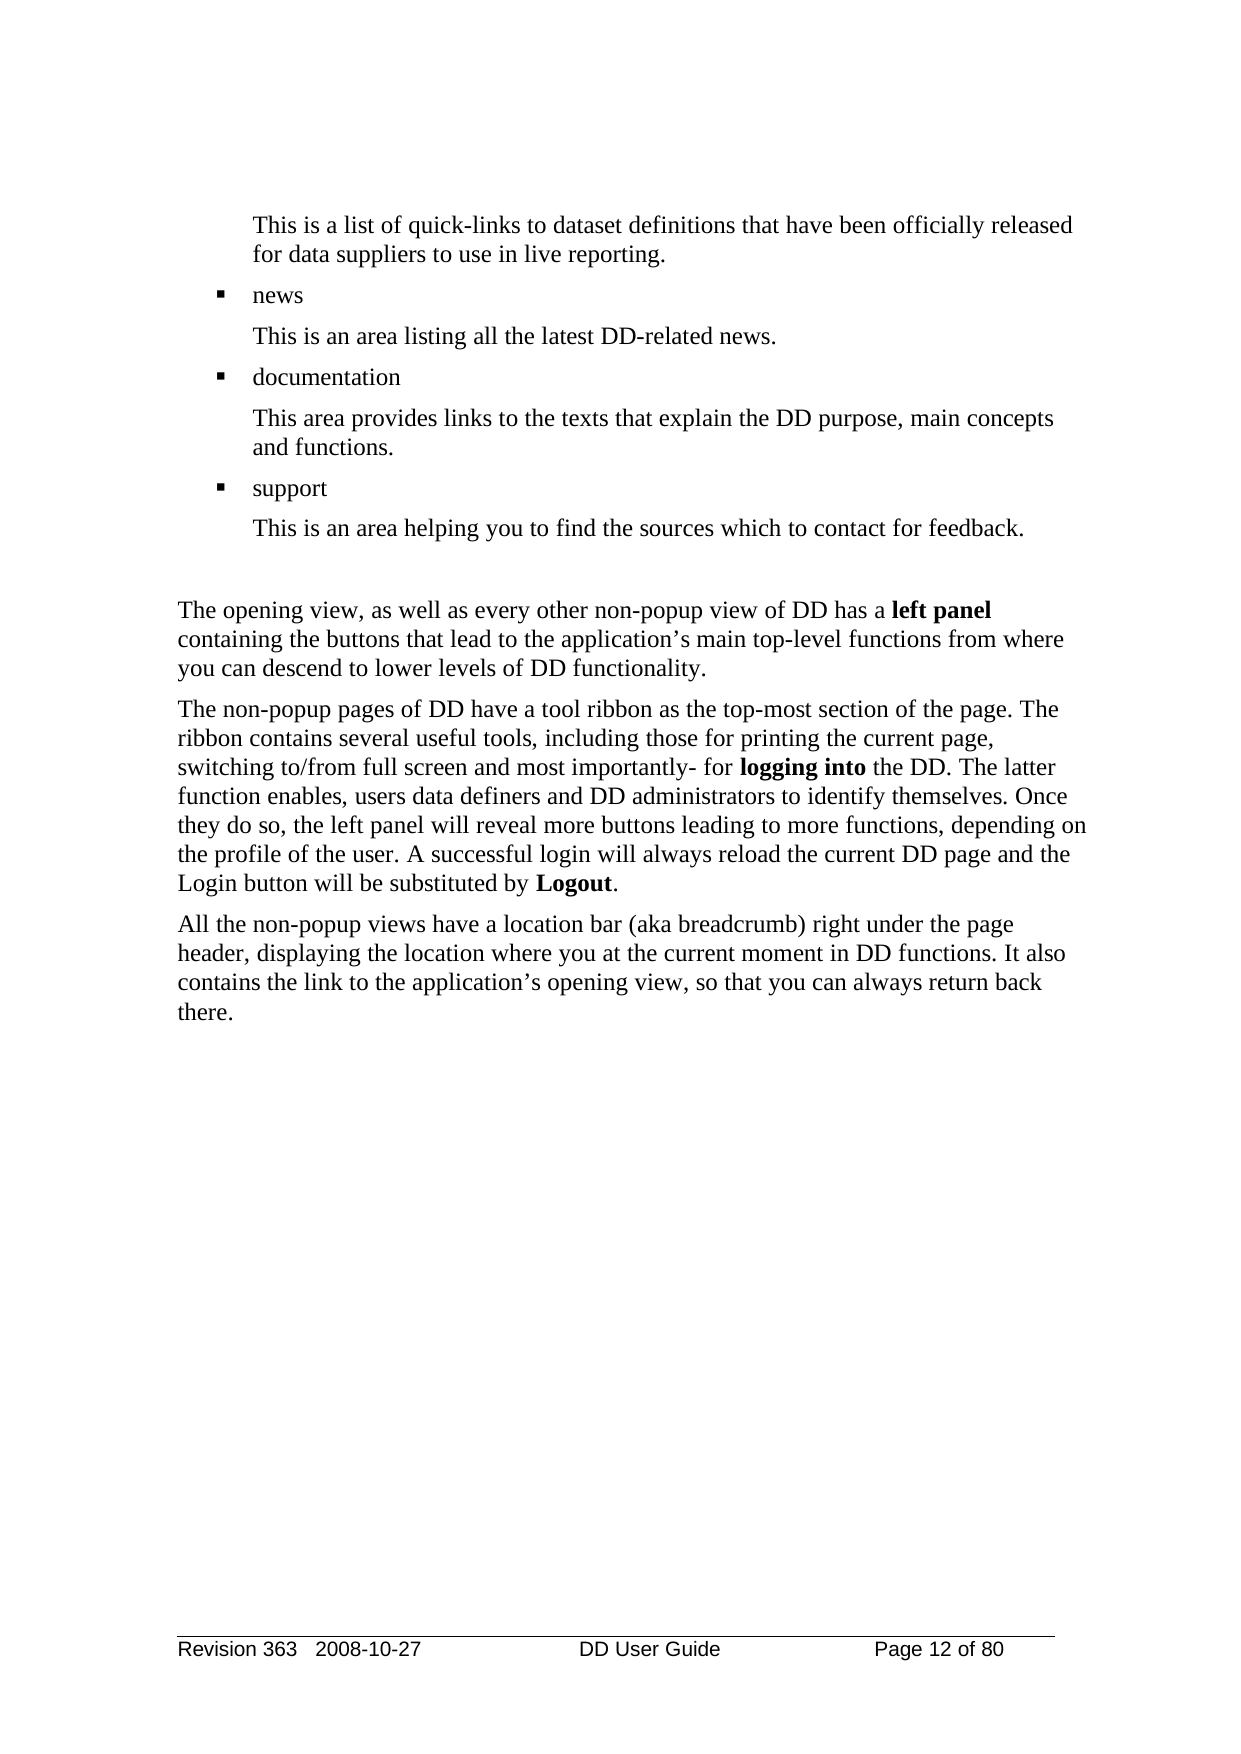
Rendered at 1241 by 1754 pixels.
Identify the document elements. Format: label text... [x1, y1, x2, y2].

text This area provides links to the texts that explain the DD purpose, main concepts and functions. [252, 403, 1092, 461]
text This is a list of quick-links to dataset definitions that have been officially released for data suppliers to use in live reporting. [252, 210, 1092, 268]
text The non-popup pages of DD have a tool ribbon as the top-most section of the page. The ribbon contains several useful tools, including those for printing the current page, switching to/from full screen and most importantly- for logging into the DD. The latter function enables, users data definers and DD administrators to identify themselves. Once they do so, the left panel will reveal more buttons leading to more functions, depending on the profile of the user. A successful login will always reload the current DD page and the Login button will be substituted by Logout. [177, 694, 1092, 897]
text This is an area helping you to find the sources which to contact for feedback. [252, 513, 1092, 542]
list news [215, 280, 1092, 309]
list documentation [215, 362, 1092, 391]
list support [215, 472, 1092, 502]
text All the non-popup views have a location bar (aka breadcrumb) right under the page header, displaying the location where you at the current moment in DD functions. It also contains the link to the application’s opening view, so that you can always return back there. [177, 909, 1092, 1025]
text This is an area listing all the latest DD-related news. [252, 321, 1092, 350]
text The opening view, as well as every other non-popup view of DD has a left panel containing the buttons that lead to the application’s main top-level functions from where you can descend to lower levels of DD functionality. [177, 595, 1092, 682]
